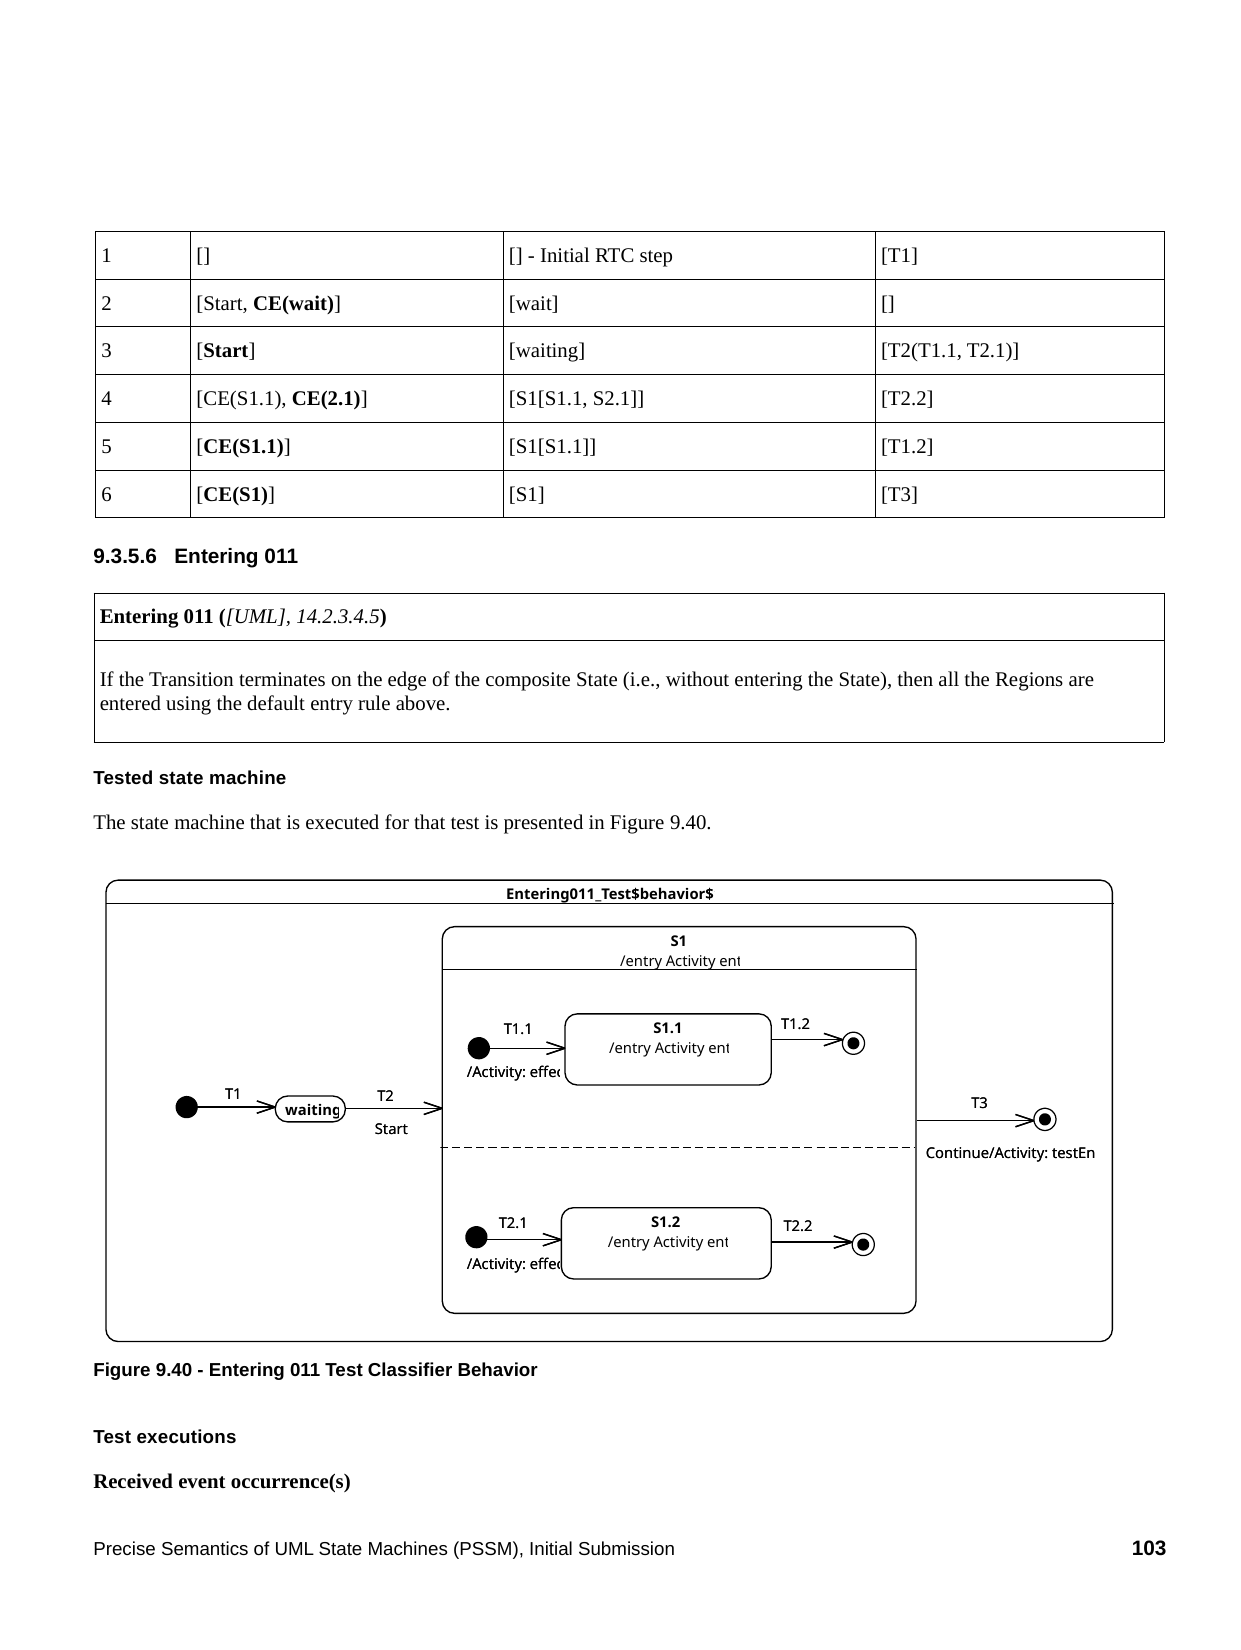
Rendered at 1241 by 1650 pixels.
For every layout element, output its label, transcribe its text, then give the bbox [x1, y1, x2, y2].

table_cell [T1.2] [876, 423, 1164, 469]
table_cell If the Transition terminates on the edge of the composite State (i.e., without entering the State), then all the Regions are entered using the default entry rule above. [95, 641, 1164, 742]
text Received event occurrence(s) [93, 1469, 1164, 1493]
table_cell [Start] [191, 327, 503, 374]
table_cell [T2.2] [876, 375, 1164, 422]
table_cell 4 [96, 375, 190, 422]
table_cell [CE(S1)] [191, 471, 503, 517]
table_cell [] [876, 280, 1164, 326]
table_cell [S1] [504, 471, 875, 517]
subtitle Tested state machine [93, 767, 1164, 788]
table_cell [T1] [876, 232, 1164, 279]
table_header Entering 011 ([UML], 14.2.3.4.5) [95, 594, 1164, 640]
subtitle Test executions [93, 1426, 1164, 1448]
text Figure 9.40 - Entering 011 Test Classifier Behavior [93, 867, 1127, 1380]
table_cell 6 [96, 471, 190, 517]
table_cell [T2(T1.1, T2.1)] [876, 327, 1164, 374]
table_cell 2 [96, 280, 190, 326]
table_cell [S1[S1.1, S2.1]] [504, 375, 875, 422]
table_cell [] - Initial RTC step [504, 232, 875, 279]
table_cell [] [191, 232, 503, 279]
table_cell [wait] [504, 280, 875, 326]
subtitle Entering 011 [93, 542, 1164, 567]
table_cell [waiting] [504, 327, 875, 374]
table_cell [CE(S1.1)] [191, 423, 503, 469]
table_cell [S1[S1.1]] [504, 423, 875, 469]
table_cell [T3] [876, 471, 1164, 517]
table_cell 5 [96, 423, 190, 469]
text The state machine that is executed for that test is presented in Figure 9.40. [93, 809, 1164, 834]
table_cell 3 [96, 327, 190, 374]
table_cell 1 [96, 232, 190, 279]
table_cell [CE(S1.1), CE(2.1)] [191, 375, 503, 422]
table_cell [Start, CE(wait)] [191, 280, 503, 326]
